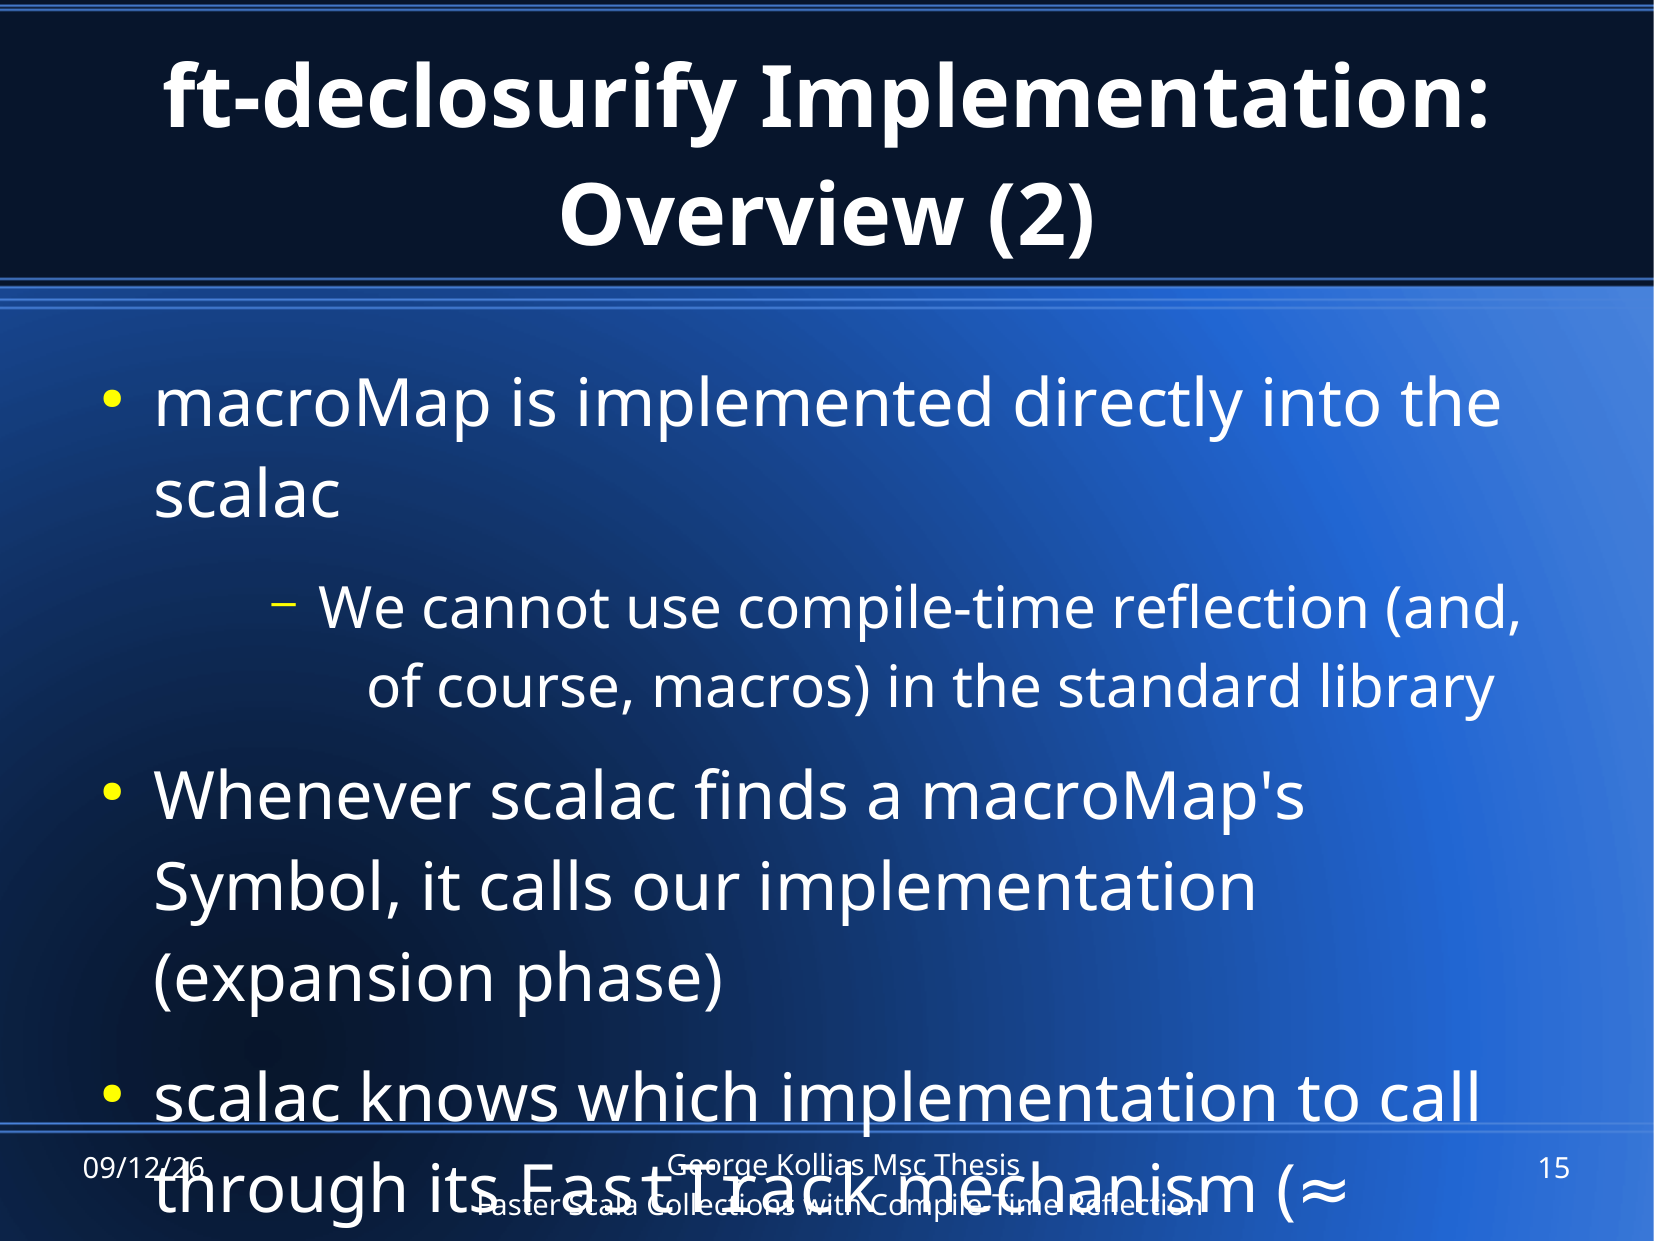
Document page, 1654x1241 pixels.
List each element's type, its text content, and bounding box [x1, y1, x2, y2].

picture [0, 0, 1654, 1241]
title ft-declosurify Implementation: Overview (2) [82, 49, 1571, 257]
list macroMap is implemented directly into the scalac We cannot use compile-time reflection (and, of course, macros) in the standard library Whenever scalac finds a macroMap's Symbol, it calls our implementation (expansion phase) scalac knows which implementation to call through its FastTrack mechanism (≈ registry) Hence the ft prefix! [82, 355, 1571, 1112]
